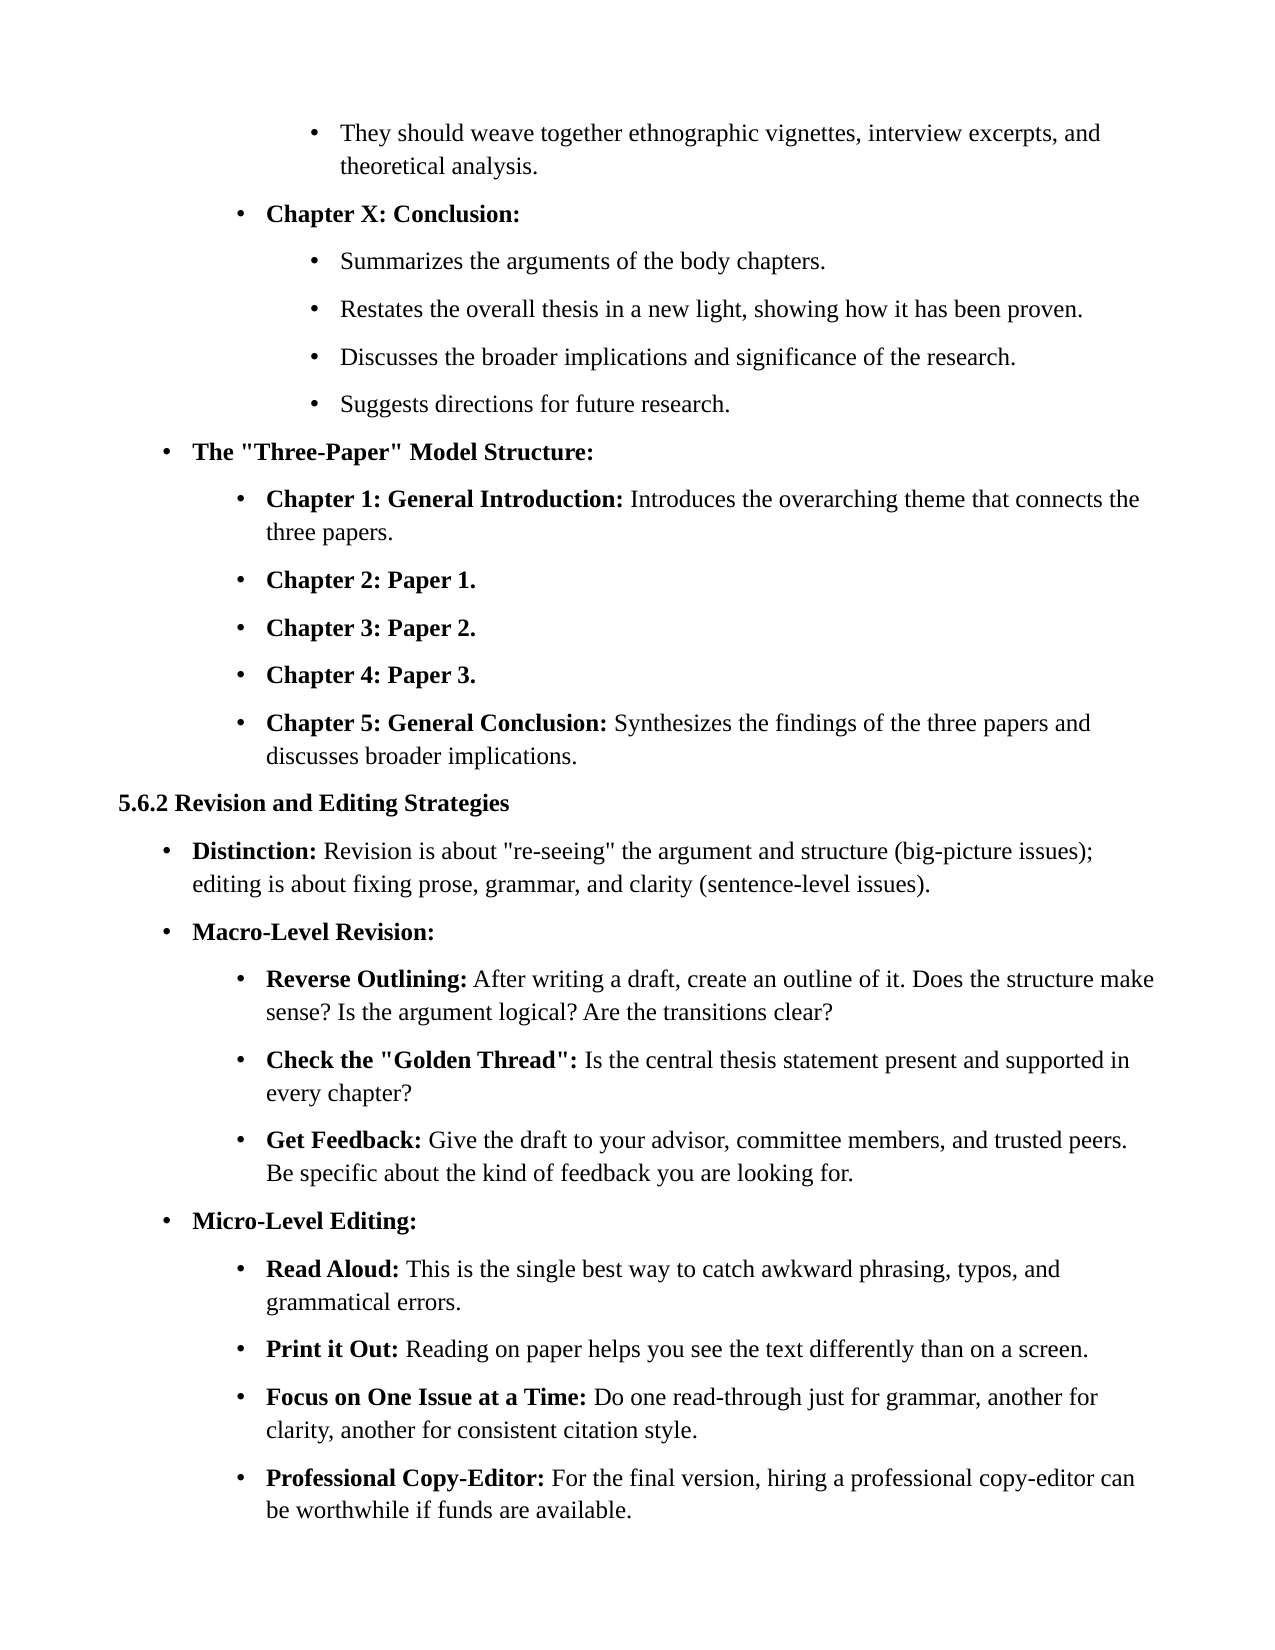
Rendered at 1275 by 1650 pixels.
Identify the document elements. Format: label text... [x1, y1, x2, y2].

text 5.6.2 Revision and Editing Strategies [118, 788, 1157, 817]
list Chapter 4: Paper 3. [236, 660, 1157, 689]
list Print it Out: Reading on paper helps you see the text differently than on a screen. [236, 1334, 1157, 1363]
list Suggests directions for future research. [310, 389, 1157, 418]
list Distinction: Revision is about "re-seeing" the argument and structure (big-picture issues); editing is about fixing prose, grammar, and clarity (sentence-level issues). [162, 836, 1157, 898]
list Micro-Level Editing: [162, 1206, 1157, 1235]
list The "Three-Paper" Model Structure: [162, 437, 1157, 466]
list Focus on One Issue at a Time: Do one read-through just for grammar, another for clarity, another for consistent citation style. [236, 1382, 1157, 1444]
list They should weave together ethnographic vignettes, interview excerpts, and theoretical analysis. [310, 118, 1157, 180]
list Chapter 2: Paper 1. [236, 565, 1157, 594]
list Restates the overall thesis in a new light, showing how it has been proven. [310, 294, 1157, 323]
list Check the "Golden Thread": Is the central thesis statement present and supported in every chapter? [236, 1045, 1157, 1107]
list Reverse Outlining: After writing a draft, create an outline of it. Does the structure make sense? Is the argument logical? Are the transitions clear? [236, 964, 1157, 1026]
list Get Feedback: Give the draft to your advisor, committee members, and trusted peers. Be specific about the kind of feedback you are looking for. [236, 1126, 1157, 1187]
list Read Aloud: This is the single best way to catch awkward phrasing, typos, and grammatical errors. [236, 1254, 1157, 1316]
list Chapter 3: Paper 2. [236, 613, 1157, 641]
list Chapter 1: General Introduction: Introduces the overarching theme that connects the three papers. [236, 484, 1157, 546]
list Chapter X: Conclusion: [236, 199, 1157, 227]
list Chapter 5: General Conclusion: Synthesizes the findings of the three papers and discusses broader implications. [236, 708, 1157, 769]
list Professional Copy-Editor: For the final version, hiring a professional copy-editor can be worthwhile if funds are available. [236, 1463, 1157, 1524]
list Discusses the broader implications and significance of the research. [310, 342, 1157, 370]
list Macro-Level Revision: [162, 917, 1157, 945]
list Summarizes the arguments of the body chapters. [310, 246, 1157, 275]
